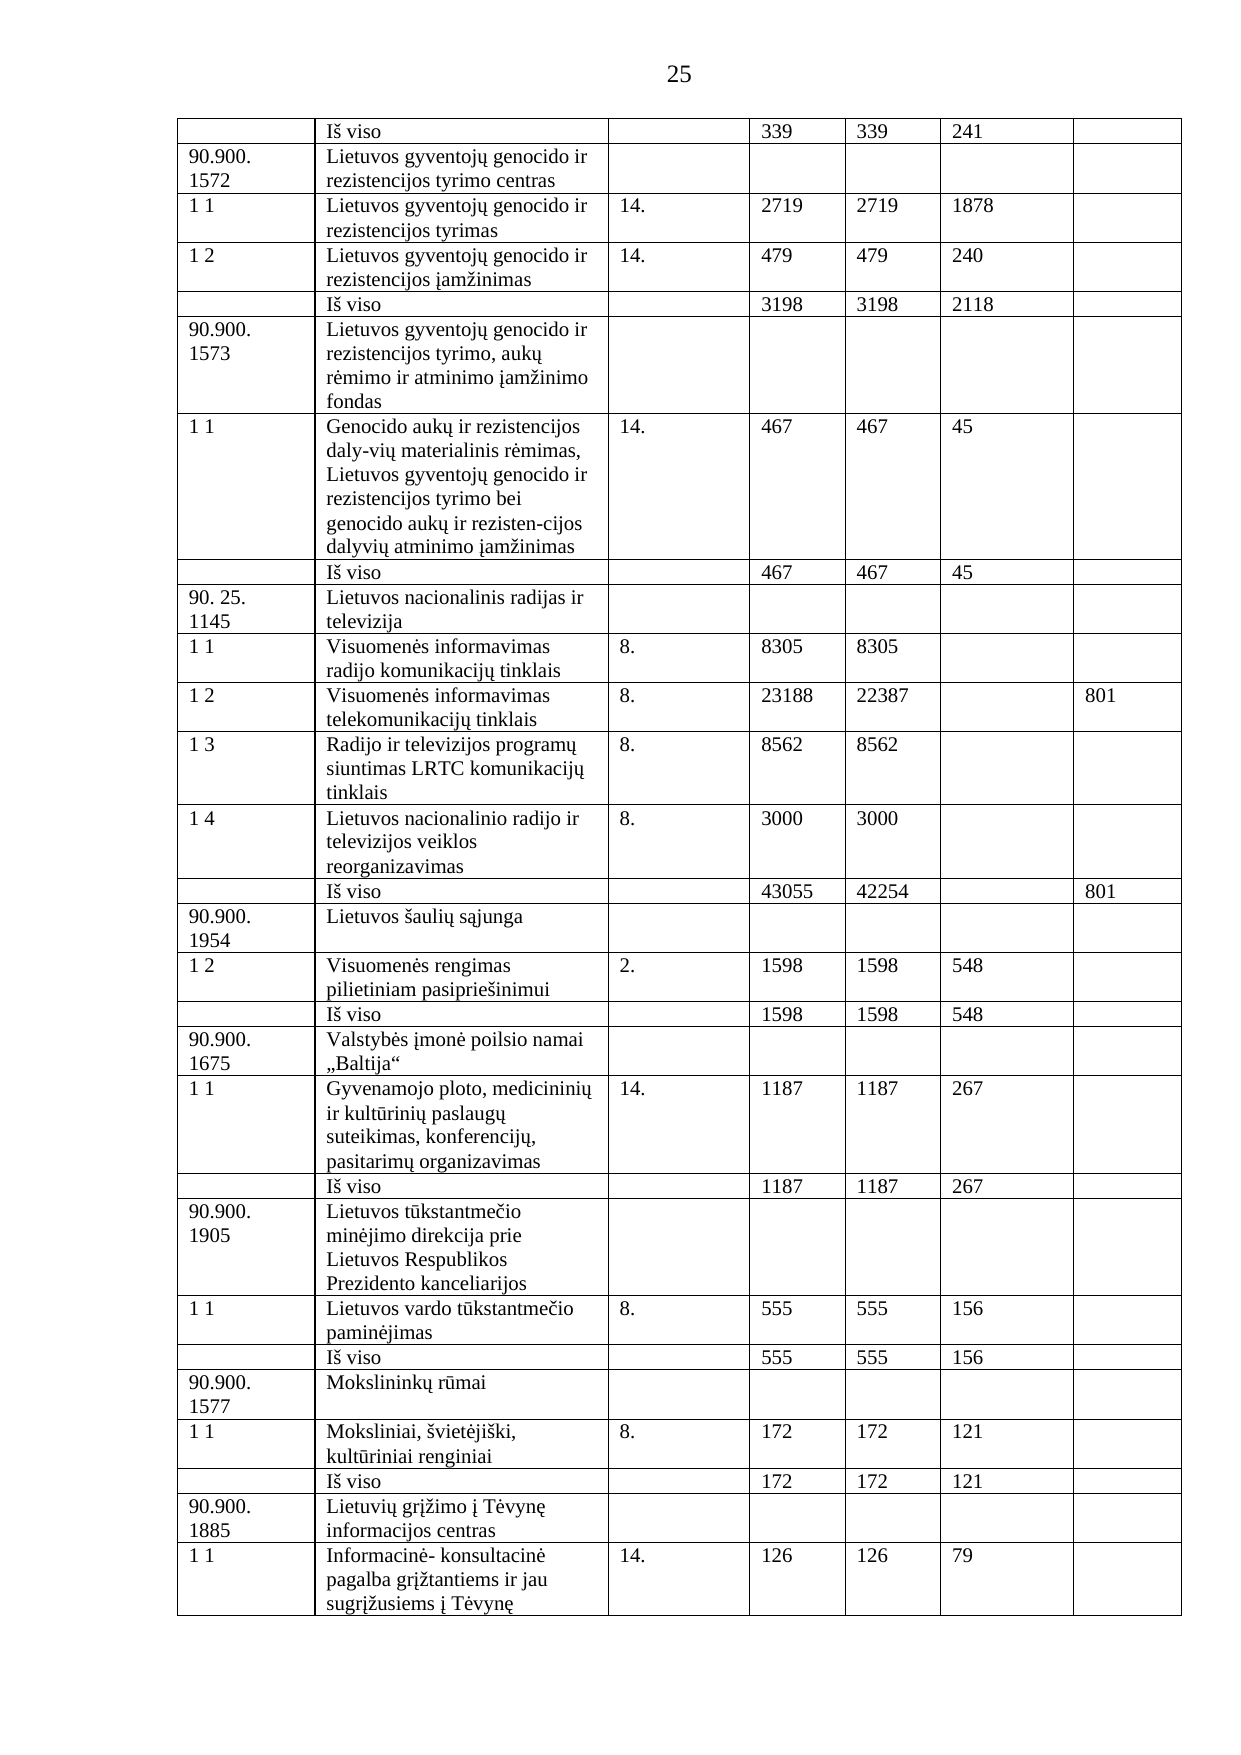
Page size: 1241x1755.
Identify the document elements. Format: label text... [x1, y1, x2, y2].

table_cell Iš viso [316, 1469, 608, 1493]
table_cell 1 1 [178, 194, 314, 242]
table_cell Iš viso [316, 119, 608, 143]
table_cell Genocido aukų ir rezistencijos daly-vių materialinis rėmimas, Lietuvos gyventojų genocido ir rezistencijos tyrimo bei genocido aukų ir rezisten-cijos dalyvių atminimo įamžinimas [316, 414, 608, 558]
table_cell 90.900. 1885 [178, 1494, 314, 1542]
table_cell 42254 [846, 879, 940, 903]
table_cell Lietuvos nacionalinis radijas ir televizija [316, 585, 608, 633]
table_cell Iš viso [316, 1345, 608, 1369]
table_cell [609, 560, 749, 584]
table_cell Moksliniai, švietėjiški, kultūriniai renginiai [316, 1420, 608, 1468]
table_cell [609, 292, 749, 316]
table_cell [750, 1199, 845, 1295]
table_cell 156 [941, 1345, 1073, 1369]
table_cell 2719 [750, 194, 845, 242]
table_cell [1074, 243, 1181, 291]
table_cell [846, 317, 940, 413]
table_cell 43055 [750, 879, 845, 903]
table_cell [846, 1027, 940, 1075]
table_cell 339 [750, 119, 845, 143]
table_cell [178, 292, 314, 316]
table_cell [750, 1370, 845, 1418]
table_cell [609, 119, 749, 143]
table_cell 1598 [750, 953, 845, 1001]
table_cell [1074, 1345, 1181, 1369]
table_cell 8. [609, 732, 749, 804]
table_cell [1074, 953, 1181, 1001]
table_cell 8. [609, 683, 749, 731]
table_cell Visuomenės rengimas pilietiniam pasipriešinimui [316, 953, 608, 1001]
table_cell [1074, 560, 1181, 584]
table_cell Iš viso [316, 292, 608, 316]
table_cell [609, 585, 749, 633]
table_cell [750, 317, 845, 413]
table_cell [941, 144, 1073, 192]
table_cell 3198 [846, 292, 940, 316]
table_cell Radijo ir televizijos programų siuntimas LRTC komunikacijų tinklais [316, 732, 608, 804]
table_cell 555 [846, 1296, 940, 1344]
table_cell 172 [846, 1469, 940, 1493]
table_cell 555 [846, 1345, 940, 1369]
table_cell [1074, 1370, 1181, 1418]
table_cell 121 [941, 1469, 1073, 1493]
table_cell 23188 [750, 683, 845, 731]
table_cell [609, 1370, 749, 1418]
table_cell 555 [750, 1296, 845, 1344]
table_cell [1074, 1027, 1181, 1075]
table_cell 2. [609, 953, 749, 1001]
table_cell 14. [609, 194, 749, 242]
table_cell [750, 1027, 845, 1075]
table_cell [178, 1002, 314, 1026]
table_cell [1074, 144, 1181, 192]
table_cell [178, 1469, 314, 1493]
table_cell 1 1 [178, 1296, 314, 1344]
table_cell [178, 1174, 314, 1198]
table_cell 8562 [846, 732, 940, 804]
table_cell 548 [941, 1002, 1073, 1026]
table_cell Lietuvos šaulių sąjunga [316, 904, 608, 952]
table_cell 8. [609, 1420, 749, 1468]
table_cell Visuomenės informavimas radijo komunikacijų tinklais [316, 634, 608, 682]
table_cell Lietuvos gyventojų genocido ir rezistencijos tyrimo, aukų rėmimo ir atminimo įamžinimo fondas [316, 317, 608, 413]
table_cell 1187 [846, 1076, 940, 1173]
table_cell [846, 585, 940, 633]
table_cell 8. [609, 634, 749, 682]
table_cell 467 [846, 414, 940, 558]
table_cell [609, 904, 749, 952]
table_cell 8. [609, 1296, 749, 1344]
table_cell Gyvenamojo ploto, medicininių ir kultūrinių paslaugų suteikimas, konferencijų, pasitarimų organizavimas [316, 1076, 608, 1173]
table_cell 467 [750, 560, 845, 584]
table_cell 1187 [750, 1076, 845, 1173]
table_cell 479 [750, 243, 845, 291]
table_cell [1074, 1494, 1181, 1542]
table_cell 3198 [750, 292, 845, 316]
table_cell [609, 317, 749, 413]
table_cell 2118 [941, 292, 1073, 316]
table_cell 801 [1074, 683, 1181, 731]
table_cell Lietuvos gyventojų genocido ir rezistencijos tyrimas [316, 194, 608, 242]
table_cell Lietuvos gyventojų genocido ir rezistencijos įamžinimas [316, 243, 608, 291]
table_cell 1 2 [178, 683, 314, 731]
table_cell 1 2 [178, 953, 314, 1001]
table_cell 801 [1074, 879, 1181, 903]
table_cell [1074, 292, 1181, 316]
table_cell [609, 1027, 749, 1075]
table_cell [846, 144, 940, 192]
table_cell Iš viso [316, 1174, 608, 1198]
table_cell 241 [941, 119, 1073, 143]
table_cell 156 [941, 1296, 1073, 1344]
table_cell 1 2 [178, 243, 314, 291]
table_cell 1 1 [178, 1420, 314, 1468]
table_cell 90.900. 1675 [178, 1027, 314, 1075]
table_cell [1074, 194, 1181, 242]
table_cell [1074, 732, 1181, 804]
table_cell 1 1 [178, 414, 314, 558]
table_cell [941, 805, 1073, 878]
table_cell [609, 1345, 749, 1369]
table_cell 8. [609, 805, 749, 878]
table_cell 8305 [750, 634, 845, 682]
table_cell Valstybės įmonė poilsio namai „Baltija“ [316, 1027, 608, 1075]
table_cell Iš viso [316, 560, 608, 584]
table_cell Visuomenės informavimas telekomunikacijų tinklais [316, 683, 608, 731]
table_cell [846, 1494, 940, 1542]
table_cell 14. [609, 243, 749, 291]
table_cell [1074, 904, 1181, 952]
table_cell [1074, 119, 1181, 143]
table_cell 8562 [750, 732, 845, 804]
table_cell 14. [609, 1543, 749, 1615]
table_cell [1074, 1199, 1181, 1295]
table_cell 1 1 [178, 1076, 314, 1173]
table_cell [941, 1494, 1073, 1542]
table_cell 90.900. 1905 [178, 1199, 314, 1295]
table_cell [609, 879, 749, 903]
table_cell 1187 [846, 1174, 940, 1198]
table_cell 14. [609, 414, 749, 558]
table_cell [941, 732, 1073, 804]
table_cell Lietuvos gyventojų genocido ir rezistencijos tyrimo centras [316, 144, 608, 192]
table_cell [941, 585, 1073, 633]
table_cell 1598 [846, 953, 940, 1001]
table_cell [1074, 1420, 1181, 1468]
table_cell 90.900. 1573 [178, 317, 314, 413]
table_cell Iš viso [316, 879, 608, 903]
table_cell 172 [750, 1420, 845, 1468]
table_cell 3000 [750, 805, 845, 878]
table_cell [941, 1370, 1073, 1418]
table_cell 1187 [750, 1174, 845, 1198]
table_cell [1074, 317, 1181, 413]
table_cell [1074, 1543, 1181, 1615]
table_cell [1074, 1469, 1181, 1493]
table_cell [941, 683, 1073, 731]
table_cell Mokslininkų rūmai [316, 1370, 608, 1418]
table_cell 126 [750, 1543, 845, 1615]
table_cell 1598 [750, 1002, 845, 1026]
table_cell 1 1 [178, 1543, 314, 1615]
table_cell [609, 1199, 749, 1295]
table_cell Lietuvos nacionalinio radijo ir televizijos veiklos reorganizavimas [316, 805, 608, 878]
table_cell [750, 1494, 845, 1542]
table_cell [609, 144, 749, 192]
table_cell 467 [846, 560, 940, 584]
table_cell 1 4 [178, 805, 314, 878]
table_cell 339 [846, 119, 940, 143]
table_cell [941, 634, 1073, 682]
table_cell [178, 1345, 314, 1369]
table_cell [750, 904, 845, 952]
table_cell [609, 1494, 749, 1542]
table_cell [178, 879, 314, 903]
table_cell [1074, 805, 1181, 878]
table_cell [941, 1199, 1073, 1295]
table_cell 79 [941, 1543, 1073, 1615]
table_cell [941, 879, 1073, 903]
table_cell 3000 [846, 805, 940, 878]
table_cell 555 [750, 1345, 845, 1369]
table_cell 240 [941, 243, 1073, 291]
table_cell 8305 [846, 634, 940, 682]
table_cell 1 3 [178, 732, 314, 804]
table_cell 90. 25. 1145 [178, 585, 314, 633]
table_cell [846, 904, 940, 952]
table_cell [609, 1174, 749, 1198]
table_cell 14. [609, 1076, 749, 1173]
table_cell 172 [846, 1420, 940, 1468]
table_cell 121 [941, 1420, 1073, 1468]
table_cell 90.900. 1577 [178, 1370, 314, 1418]
table_cell Lietuvių grįžimo į Tėvynę informacijos centras [316, 1494, 608, 1542]
table_cell 45 [941, 560, 1073, 584]
table_cell 2719 [846, 194, 940, 242]
table_cell 267 [941, 1174, 1073, 1198]
table_cell [609, 1002, 749, 1026]
table_cell [178, 119, 314, 143]
table_cell [1074, 634, 1181, 682]
table_cell [941, 317, 1073, 413]
table_cell [750, 144, 845, 192]
table_cell 90.900. 1572 [178, 144, 314, 192]
table_cell 467 [750, 414, 845, 558]
table_cell [1074, 585, 1181, 633]
table_cell Informacinė- konsultacinė pagalba grįžtantiems ir jau sugrįžusiems į Tėvynę [316, 1543, 608, 1615]
table_cell Lietuvos tūkstantmečio minėjimo direkcija prie Lietuvos Respublikos Prezidento kanceliarijos [316, 1199, 608, 1295]
table_cell 126 [846, 1543, 940, 1615]
table_cell [750, 585, 845, 633]
table_cell 90.900. 1954 [178, 904, 314, 952]
table_cell [941, 904, 1073, 952]
table_cell 172 [750, 1469, 845, 1493]
table_cell [1074, 1296, 1181, 1344]
table_cell [178, 560, 314, 584]
table_cell 479 [846, 243, 940, 291]
table_cell [846, 1370, 940, 1418]
table_cell [941, 1027, 1073, 1075]
table_cell 1878 [941, 194, 1073, 242]
table_cell 22387 [846, 683, 940, 731]
table_cell 548 [941, 953, 1073, 1001]
table_cell 1598 [846, 1002, 940, 1026]
table_cell Iš viso [316, 1002, 608, 1026]
table_cell [1074, 1174, 1181, 1198]
table_cell [609, 1469, 749, 1493]
table_cell [1074, 1002, 1181, 1026]
table_cell Lietuvos vardo tūkstantmečio paminėjimas [316, 1296, 608, 1344]
table_cell 45 [941, 414, 1073, 558]
table_cell [1074, 1076, 1181, 1173]
table_cell [846, 1199, 940, 1295]
table_cell 267 [941, 1076, 1073, 1173]
table_cell [1074, 414, 1181, 558]
table_cell 1 1 [178, 634, 314, 682]
